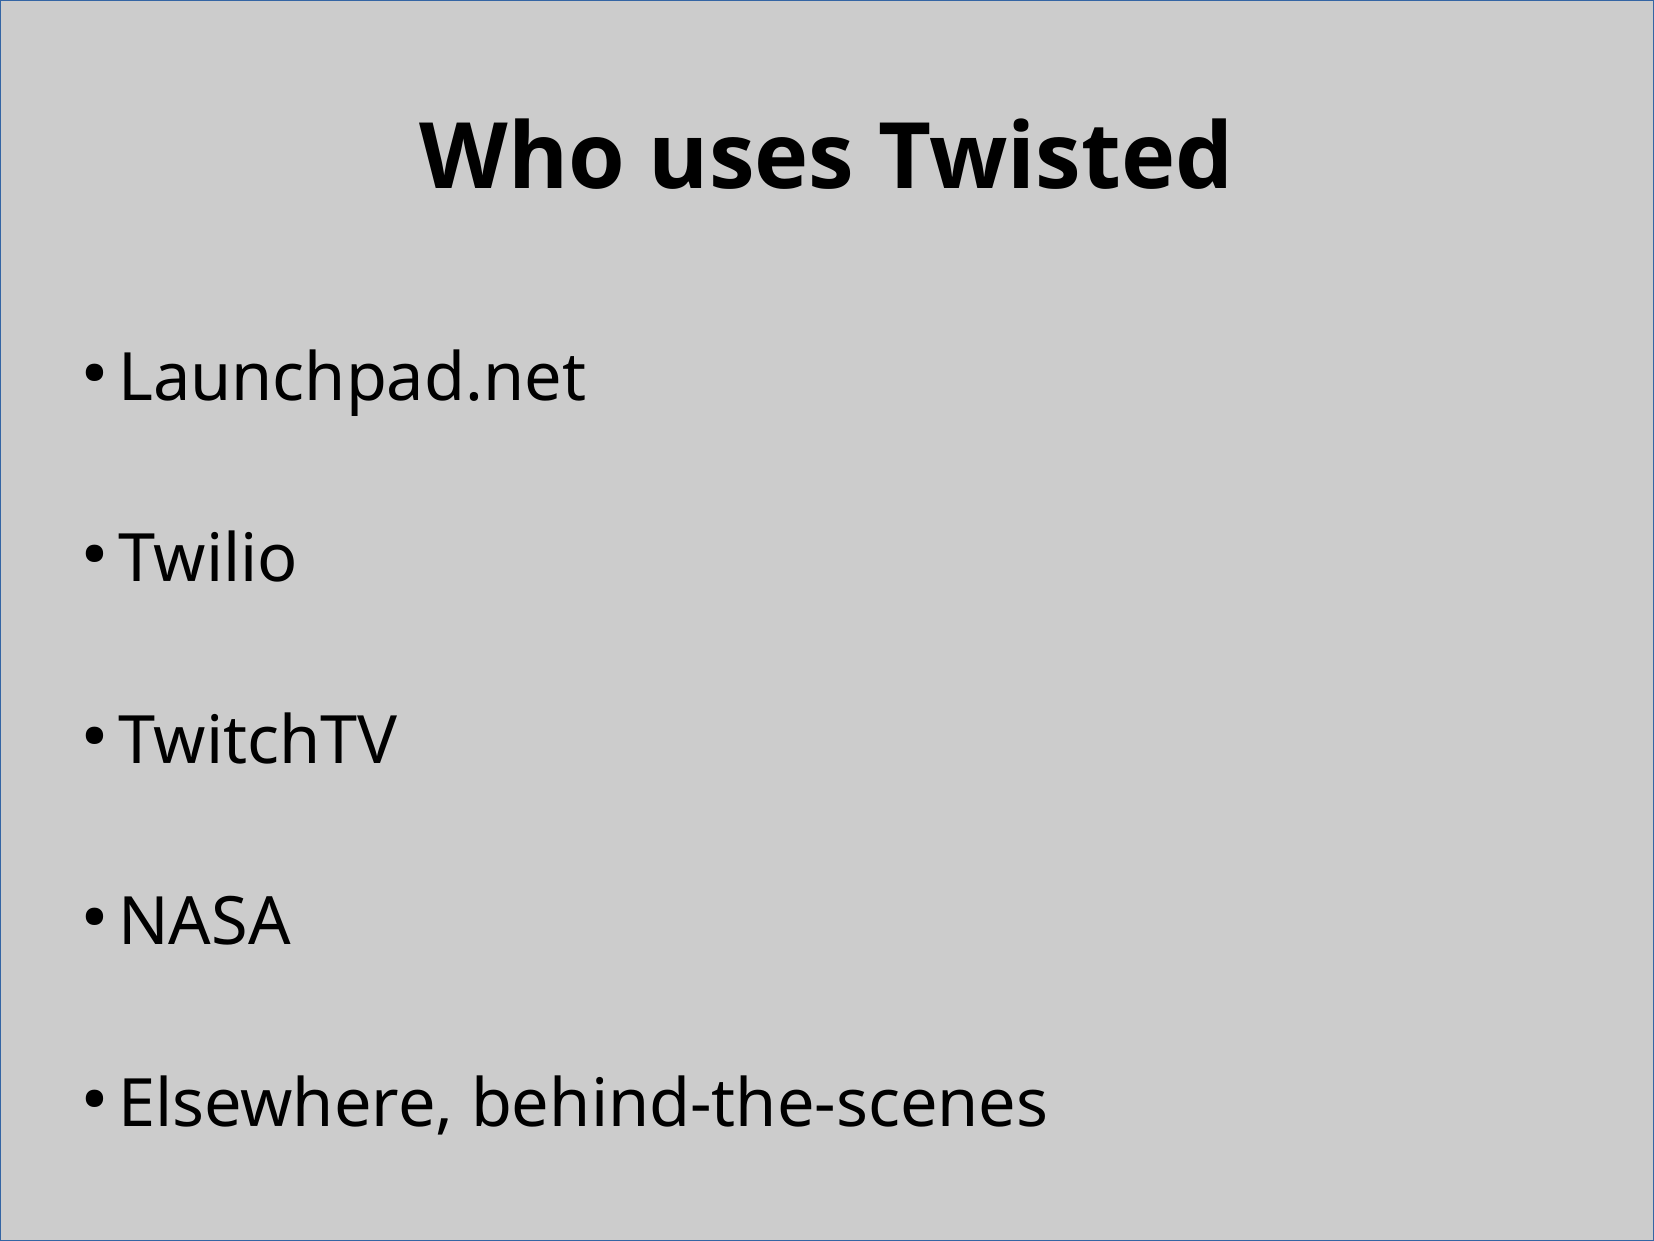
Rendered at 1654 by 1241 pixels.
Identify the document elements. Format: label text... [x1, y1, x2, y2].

subtitle Launchpad.net Twilio TwitchTV NASA Elsewhere, behind-the-scenes [82, 354, 1571, 1030]
title Who uses Twisted [82, 49, 1571, 257]
text_box [0, 0, 1654, 1241]
